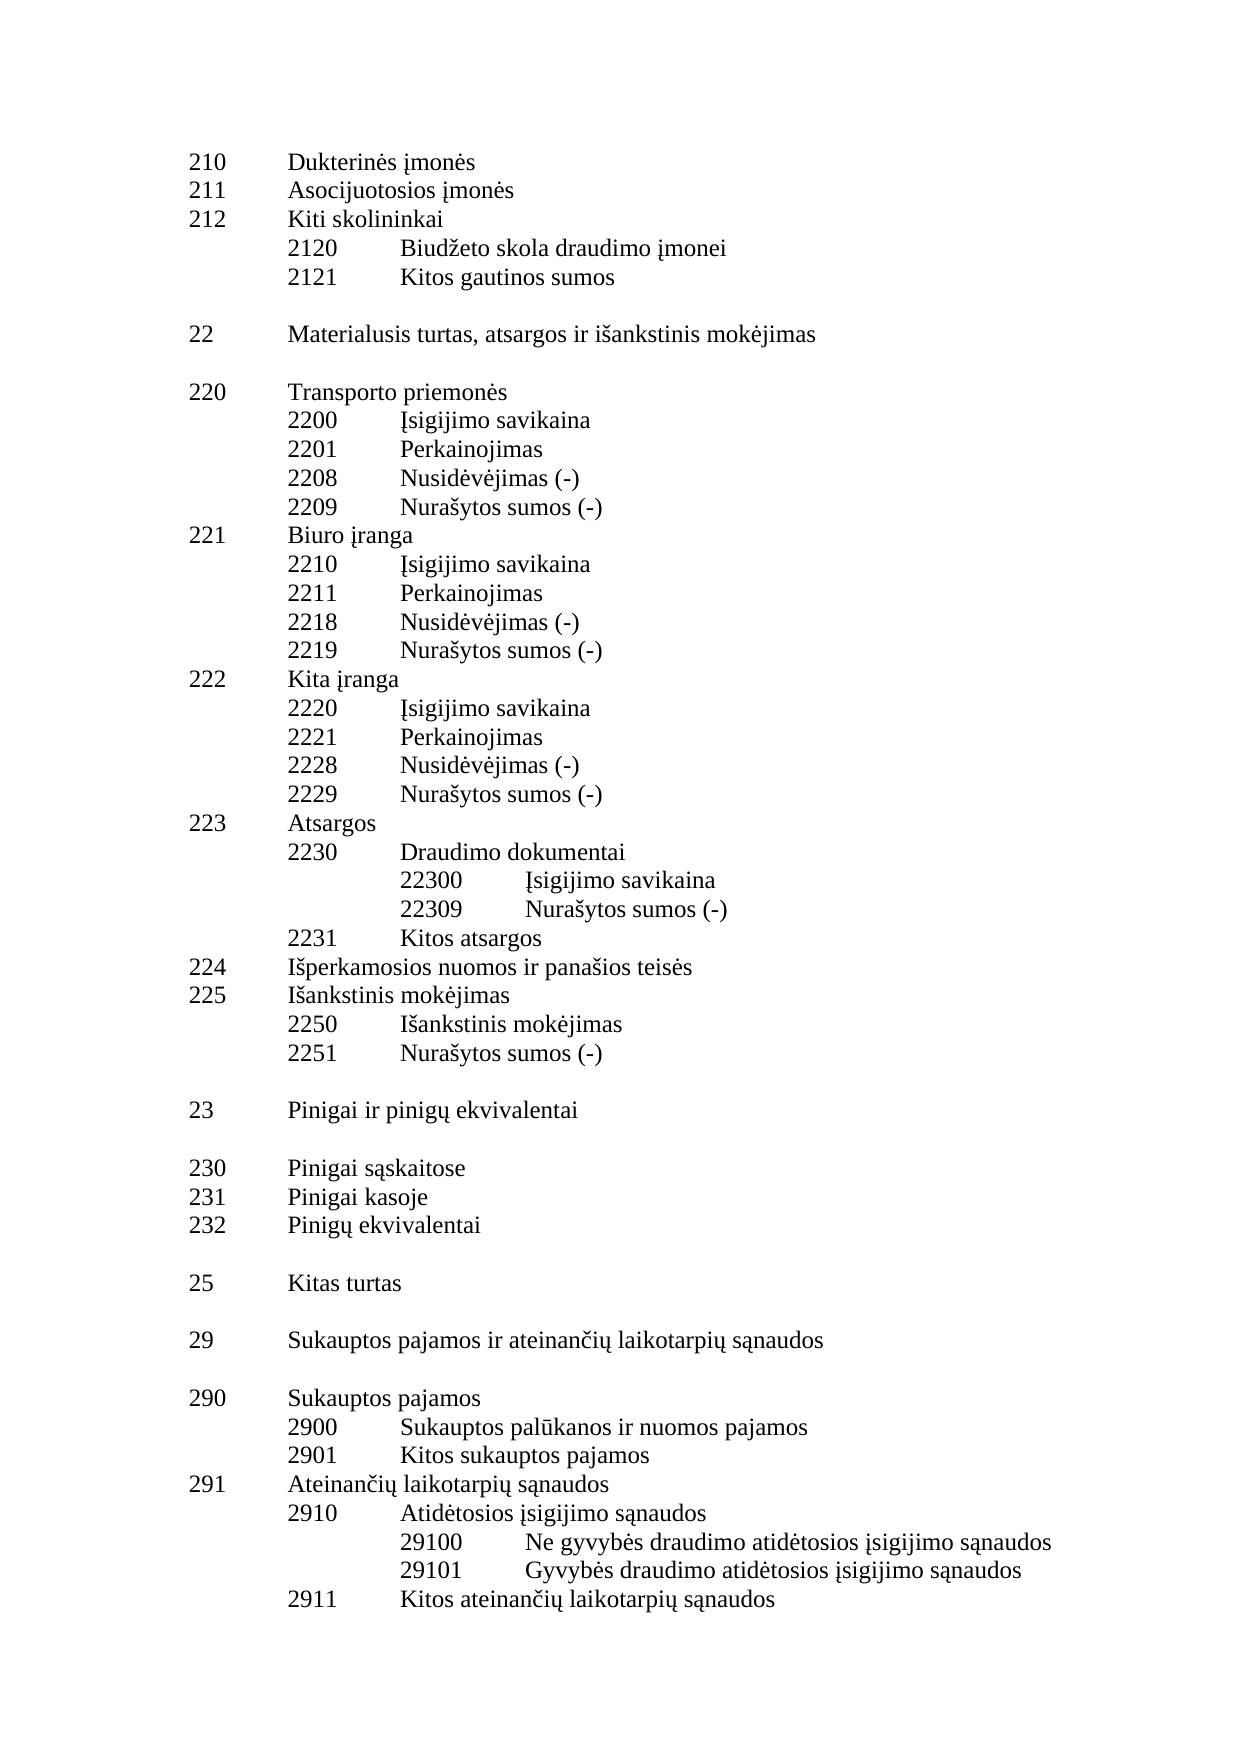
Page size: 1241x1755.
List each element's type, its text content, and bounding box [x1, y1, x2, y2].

table_cell 2910 [276, 1498, 388, 1527]
table_cell 2901 [276, 1441, 388, 1469]
table_cell Nurašytos sumos (-) [389, 779, 1138, 808]
table_cell Nusidėvėjimas (-) [389, 463, 1138, 492]
table_cell Pinigai kasoje [276, 1182, 1138, 1211]
table_cell [177, 1584, 276, 1613]
table_cell [177, 1412, 276, 1441]
table_cell 222 [177, 664, 276, 693]
table_cell Kiti skolininkai [276, 204, 1138, 233]
table_cell 2201 [276, 434, 388, 463]
table_cell Ateinančių laikotarpių sąnaudos [276, 1469, 1138, 1498]
table_cell 231 [177, 1182, 276, 1211]
table_cell [276, 1067, 1138, 1096]
table_cell 22 [177, 319, 276, 348]
table_cell Kitos gautinos sumos [389, 262, 1138, 291]
table_cell 2219 [276, 636, 388, 664]
table_cell [177, 118, 276, 147]
table_cell [177, 1527, 276, 1556]
table_cell 2250 [276, 1009, 388, 1038]
table_cell Biuro įranga [276, 521, 1138, 549]
table_cell [177, 463, 276, 492]
table_cell [177, 1009, 276, 1038]
table_cell [177, 636, 276, 664]
table_cell [177, 751, 276, 779]
table_cell Atidėtosios įsigijimo sąnaudos [389, 1498, 1138, 1527]
table_cell Įsigijimo savikaina [514, 866, 1138, 894]
table_cell [177, 549, 276, 578]
table_cell Sukauptos pajamos ir ateinančių laikotarpių sąnaudos [276, 1326, 1138, 1354]
table_cell 290 [177, 1383, 276, 1412]
table_cell Įsigijimo savikaina [389, 406, 1138, 434]
table_cell [177, 434, 276, 463]
table_cell 2900 [276, 1412, 388, 1441]
table_cell [276, 1239, 1138, 1268]
table_cell Pinigų ekvivalentai [276, 1211, 1138, 1239]
table_cell Kitos atsargos [389, 923, 1138, 952]
table_cell Pinigai sąskaitose [276, 1153, 1138, 1182]
table_cell [276, 1527, 388, 1556]
table_cell [177, 1124, 276, 1153]
table_cell [276, 348, 1138, 377]
table_cell [177, 1067, 276, 1096]
table_cell 29101 [389, 1556, 513, 1584]
table_cell 230 [177, 1153, 276, 1182]
table_cell Kitas turtas [276, 1268, 1138, 1297]
table_cell [177, 348, 276, 377]
table_cell Įsigijimo savikaina [389, 693, 1138, 722]
table_cell 291 [177, 1469, 276, 1498]
table_cell [177, 779, 276, 808]
table_cell 2221 [276, 722, 388, 751]
table_cell 2121 [276, 262, 388, 291]
table_cell [276, 1297, 1138, 1326]
table_cell [177, 291, 276, 319]
table_cell Transporto priemonės [276, 377, 1138, 406]
table_cell 2120 [276, 233, 388, 262]
table_cell 223 [177, 808, 276, 837]
table_cell Kita įranga [276, 664, 1138, 693]
table_cell Atsargos [276, 808, 1138, 837]
table_cell [177, 607, 276, 636]
table_cell Gyvybės draudimo atidėtosios įsigijimo sąnaudos [514, 1556, 1138, 1584]
table_cell [177, 894, 276, 923]
table_cell 29 [177, 1326, 276, 1354]
table_cell [177, 1297, 276, 1326]
table_cell [276, 1354, 1138, 1383]
table_cell Sukauptos palūkanos ir nuomos pajamos [389, 1412, 1138, 1441]
table_cell 2218 [276, 607, 388, 636]
table_cell [177, 1354, 276, 1383]
table_cell [177, 1556, 276, 1584]
table_cell Pinigai ir pinigų ekvivalentai [276, 1096, 1138, 1124]
table_cell 2208 [276, 463, 388, 492]
table_cell 2251 [276, 1038, 388, 1067]
table_cell [177, 1498, 276, 1527]
table_cell Kitos ateinančių laikotarpių sąnaudos [389, 1584, 1138, 1613]
table_cell Materialusis turtas, atsargos ir išankstinis mokėjimas [276, 319, 1138, 348]
table_cell 2229 [276, 779, 388, 808]
table_cell Nurašytos sumos (-) [389, 492, 1138, 521]
table_cell 220 [177, 377, 276, 406]
table_cell Dukterinės įmonės [276, 147, 1138, 176]
table_cell [276, 1124, 1138, 1153]
table_cell Sukauptos pajamos [276, 1383, 1138, 1412]
table_cell [177, 233, 276, 262]
table_cell 2210 [276, 549, 388, 578]
table_cell 2200 [276, 406, 388, 434]
table_cell [389, 291, 1138, 319]
table_cell 2231 [276, 923, 388, 952]
table_cell 2220 [276, 693, 388, 722]
table_cell [276, 894, 388, 923]
table_cell [177, 406, 276, 434]
table_cell 2228 [276, 751, 388, 779]
table_cell Nusidėvėjimas (-) [389, 751, 1138, 779]
table_cell [177, 578, 276, 607]
table_cell [177, 923, 276, 952]
table_cell Draudimo dokumentai [389, 837, 1138, 866]
table_cell [276, 291, 388, 319]
table_cell [177, 1239, 276, 1268]
table_cell 221 [177, 521, 276, 549]
table_cell [177, 492, 276, 521]
table_cell 29100 [389, 1527, 513, 1556]
table_cell 2211 [276, 578, 388, 607]
table_cell Įsigijimo savikaina [389, 549, 1138, 578]
table_cell Kitos sukauptos pajamos [389, 1441, 1138, 1469]
table_cell Perkainojimas [389, 578, 1138, 607]
table_cell [177, 722, 276, 751]
table_cell Perkainojimas [389, 722, 1138, 751]
table_cell [177, 866, 276, 894]
table_cell Biudžeto skola draudimo įmonei [389, 233, 1138, 262]
table_cell 25 [177, 1268, 276, 1297]
table_cell 22300 [389, 866, 513, 894]
table_cell Nusidėvėjimas (-) [389, 607, 1138, 636]
table_cell 2911 [276, 1584, 388, 1613]
table_cell Ne gyvybės draudimo atidėtosios įsigijimo sąnaudos [514, 1527, 1138, 1556]
table_cell Asocijuotosios įmonės [276, 176, 1138, 204]
table_cell 2230 [276, 837, 388, 866]
table_cell [177, 1441, 276, 1469]
table_cell [177, 693, 276, 722]
table_cell Nurašytos sumos (-) [389, 1038, 1138, 1067]
table_cell 212 [177, 204, 276, 233]
table_cell Išankstinis mokėjimas [389, 1009, 1138, 1038]
table_cell 210 [177, 147, 276, 176]
table_cell [276, 118, 1138, 147]
table_cell Perkainojimas [389, 434, 1138, 463]
table_cell [177, 1038, 276, 1067]
table_cell [276, 1556, 388, 1584]
table_cell Išperkamosios nuomos ir panašios teisės [276, 952, 1138, 981]
table_cell 224 [177, 952, 276, 981]
table_cell 2209 [276, 492, 388, 521]
table_cell [177, 837, 276, 866]
table_cell 225 [177, 981, 276, 1009]
table_cell [177, 262, 276, 291]
table_cell Nurašytos sumos (-) [514, 894, 1138, 923]
table_cell [276, 866, 388, 894]
table_cell 22309 [389, 894, 513, 923]
table_cell 211 [177, 176, 276, 204]
table_cell Nurašytos sumos (-) [389, 636, 1138, 664]
table_cell Išankstinis mokėjimas [276, 981, 1138, 1009]
table_cell 23 [177, 1096, 276, 1124]
table_cell 232 [177, 1211, 276, 1239]
